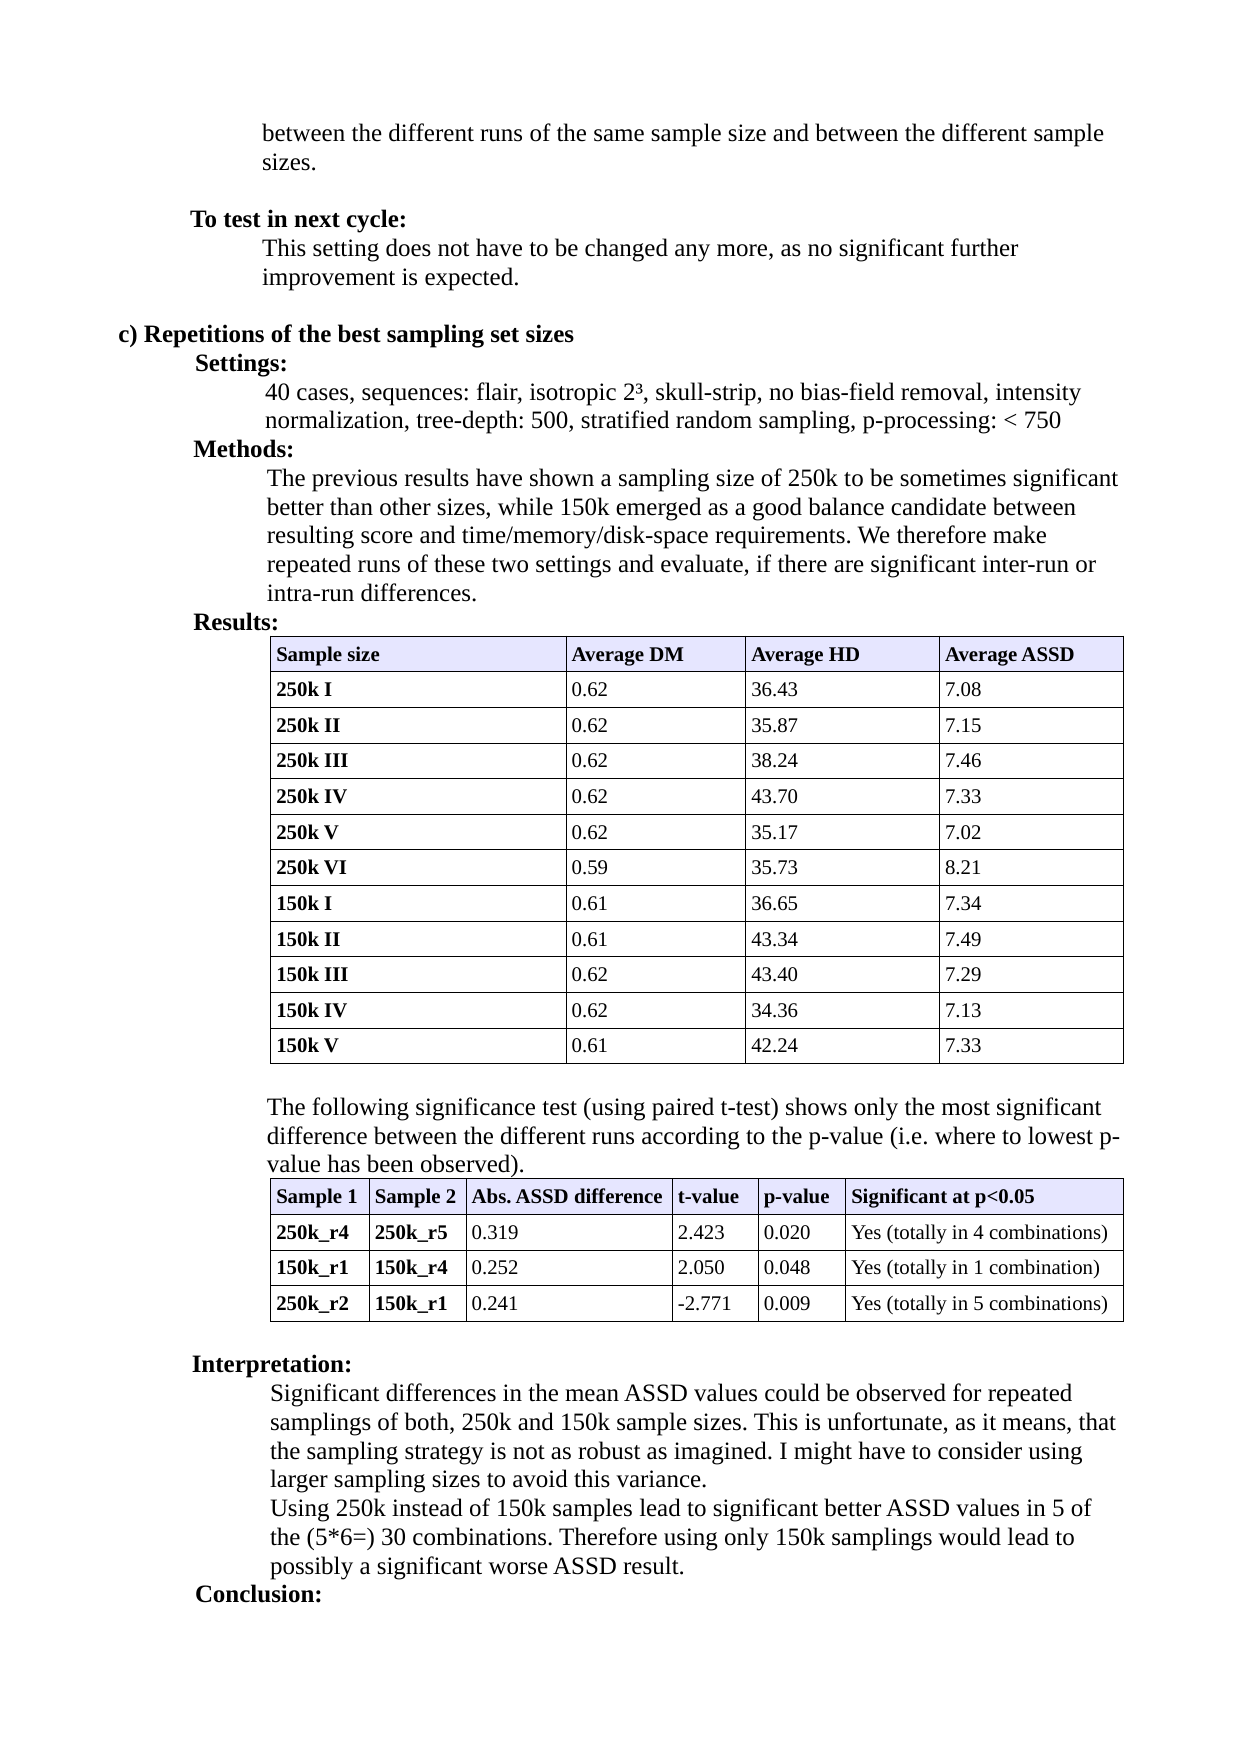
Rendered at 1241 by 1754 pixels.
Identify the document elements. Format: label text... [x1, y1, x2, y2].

table_cell 7.46 [940, 744, 1123, 778]
table_cell 0.241 [467, 1286, 672, 1321]
table_cell 7.08 [940, 672, 1123, 707]
text c) Repetitions of the best sampling set sizes [118, 319, 1122, 348]
table_cell 35.87 [746, 708, 939, 742]
table_header Sample size [271, 637, 566, 671]
table_cell 7.33 [940, 779, 1123, 814]
text Interpretation: [192, 1349, 1122, 1378]
table_cell Yes (totally in 4 combinations) [846, 1215, 1123, 1249]
table_cell 7.33 [940, 1029, 1123, 1063]
table_cell 150k_r1 [370, 1286, 466, 1321]
table_cell 7.29 [940, 957, 1123, 992]
text Conclusion: [195, 1579, 1122, 1608]
table_cell 0.319 [467, 1215, 672, 1249]
table_cell 0.020 [759, 1215, 845, 1249]
table_header Sample 1 [271, 1179, 369, 1214]
table_cell 36.65 [746, 886, 939, 921]
text Settings: [195, 348, 1122, 377]
table_cell 0.62 [567, 815, 745, 849]
table_cell 7.02 [940, 815, 1123, 849]
table_header Significant at p<0.05 [846, 1179, 1123, 1214]
table_cell Yes (totally in 5 combinations) [846, 1286, 1123, 1321]
table_cell 0.62 [567, 744, 745, 778]
table_cell 150k_r4 [370, 1251, 466, 1285]
table_cell 250k V [271, 815, 566, 849]
table_cell 8.21 [940, 850, 1123, 885]
table_header Average ASSD [940, 637, 1123, 671]
table_header Sample 2 [370, 1179, 466, 1214]
table_cell 250k III [271, 744, 566, 778]
table_cell 2.423 [673, 1215, 758, 1249]
text This setting does not have to be changed any more, as no significant further improvement is expected. [262, 233, 1122, 291]
table_cell 150k II [271, 922, 566, 956]
table_header t-value [673, 1179, 758, 1214]
table_cell 43.70 [746, 779, 939, 814]
table_cell 0.61 [567, 922, 745, 956]
table_cell 0.62 [567, 957, 745, 992]
table_cell 250k_r5 [370, 1215, 466, 1249]
table_cell 0.62 [567, 779, 745, 814]
table_cell 0.61 [567, 1029, 745, 1063]
table_cell 42.24 [746, 1029, 939, 1063]
table_header Average HD [746, 637, 939, 671]
table_header Abs. ASSD difference [467, 1179, 672, 1214]
table_cell 35.73 [746, 850, 939, 885]
table_cell 0.009 [759, 1286, 845, 1321]
table_cell 2.050 [673, 1251, 758, 1285]
table_cell 150k III [271, 957, 566, 992]
table_cell 250k II [271, 708, 566, 742]
table_cell 34.36 [746, 993, 939, 1027]
text To test in next cycle: [190, 204, 1122, 233]
table_cell 7.15 [940, 708, 1123, 742]
table_cell 250k_r4 [271, 1215, 369, 1249]
table_cell 0.048 [759, 1251, 845, 1285]
table_cell 0.62 [567, 708, 745, 742]
table_cell 150k V [271, 1029, 566, 1063]
table_cell 250k IV [271, 779, 566, 814]
table_cell 36.43 [746, 672, 939, 707]
table_cell 0.61 [567, 886, 745, 921]
table_cell 43.40 [746, 957, 939, 992]
table_cell 250k VI [271, 850, 566, 885]
table_cell 0.252 [467, 1251, 672, 1285]
table_cell 250k_r2 [271, 1286, 369, 1321]
table_cell 7.49 [940, 922, 1123, 956]
text The following significance test (using paired t-test) shows only the most significant difference between the different runs according to the p-value (i.e. where to lowest p-value has been observed). [267, 1092, 1122, 1178]
text Significant differences in the mean ASSD values could be observed for repeated samplings of both, 250k and 150k sample sizes. This is unfortunate, as it means, that the sampling strategy is not as robust as imagined. I might have to consider using larger sampling sizes to avoid this variance. [270, 1378, 1122, 1493]
table_header Average DM [567, 637, 745, 671]
table_cell 38.24 [746, 744, 939, 778]
table_cell 250k I [271, 672, 566, 707]
text between the different runs of the same sample size and between the different sample sizes. [262, 118, 1122, 176]
text Methods: [193, 434, 1122, 463]
table_cell 35.17 [746, 815, 939, 849]
table_cell 0.59 [567, 850, 745, 885]
text Results: [193, 607, 1122, 636]
table_cell Yes (totally in 1 combination) [846, 1251, 1123, 1285]
text 40 cases, sequences: flair, isotropic 2³, skull-strip, no bias-field removal, intensity normalization, tree-depth: 500, stratified random sampling, p-processing: < 750 [265, 377, 1122, 434]
text Using 250k instead of 150k samples lead to significant better ASSD values in 5 of the (5*6=) 30 combinations. Therefore using only 150k samplings would lead to possibly a significant worse ASSD result. [270, 1493, 1122, 1579]
table_cell 0.62 [567, 672, 745, 707]
table_cell -2.771 [673, 1286, 758, 1321]
table_header p-value [759, 1179, 845, 1214]
table_cell 150k IV [271, 993, 566, 1027]
table_cell 150k I [271, 886, 566, 921]
table_cell 43.34 [746, 922, 939, 956]
table_cell 150k_r1 [271, 1251, 369, 1285]
table_cell 7.34 [940, 886, 1123, 921]
table_cell 7.13 [940, 993, 1123, 1027]
text The previous results have shown a sampling size of 250k to be sometimes significant better than other sizes, while 150k emerged as a good balance candidate between resulting score and time/memory/disk-space requirements. We therefore make repeated runs of these two settings and evaluate, if there are significant inter-run or intra-run differences. [267, 463, 1122, 607]
table_cell 0.62 [567, 993, 745, 1027]
